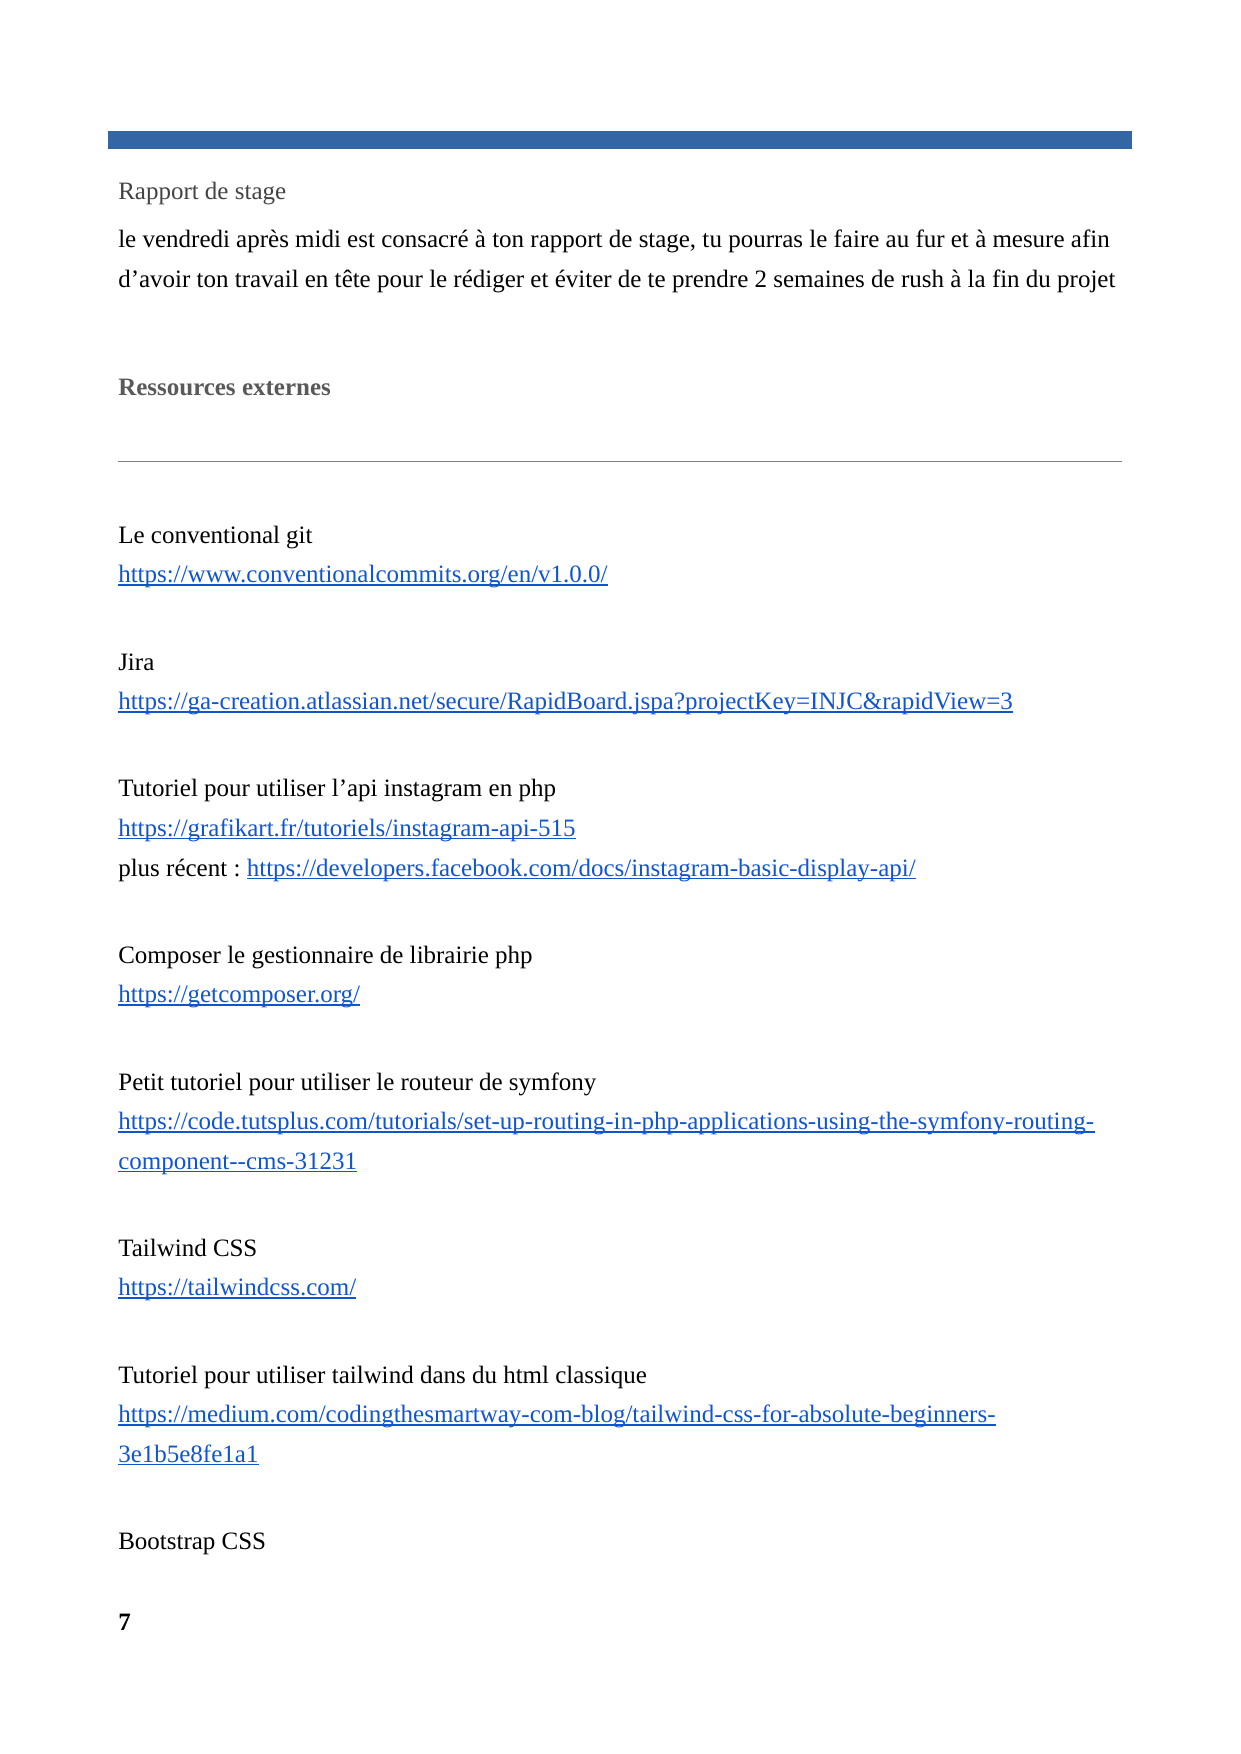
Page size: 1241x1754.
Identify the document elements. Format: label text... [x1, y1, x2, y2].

text Tutoriel pour utiliser tailwind dans du html classique [118, 1360, 1122, 1388]
text Le conventional git [118, 520, 1122, 549]
text Bootstrap CSS [118, 1526, 1122, 1555]
text Petit tutoriel pour utiliser le routeur de symfony [118, 1067, 1122, 1095]
text plus récent : https://developers.facebook.com/docs/instagram-basic-display-api/ [118, 853, 1122, 881]
text https://getcomposer.org/ [118, 979, 1122, 1008]
text https://www.conventionalcommits.org/en/v1.0.0/ [118, 559, 1122, 588]
text le vendredi après midi est consacré à ton rapport de stage, tu pourras le faire au fur et à mesure afin d’avoir ton travail en tête pour le rédiger et éviter de te prendre 2 semaines de rush à la fin du projet [118, 224, 1122, 293]
text https://grafikart.fr/tutoriels/instagram-api-515 [118, 813, 1122, 842]
text Tailwind CSS [118, 1233, 1122, 1262]
text Tutoriel pour utiliser l’api instagram en php [118, 773, 1122, 802]
subtitle Ressources externes [118, 372, 1122, 401]
text Composer le gestionnaire de librairie php [118, 940, 1122, 968]
text https://code.tutsplus.com/tutorials/set-up-routing-in-php-applications-using-the-symfony-routing-component--cms-31231 [118, 1106, 1122, 1174]
text Jira [118, 647, 1122, 675]
text https://tailwindcss.com/ [118, 1272, 1122, 1301]
text https://ga-creation.atlassian.net/secure/RapidBoard.jspa?projectKey=INJC&rapidView=3 [118, 686, 1122, 715]
text https://medium.com/codingthesmartway-com-blog/tailwind-css-for-absolute-beginners-3e1b5e8fe1a1 [118, 1399, 1122, 1468]
subtitle Rapport de stage [118, 176, 1122, 205]
